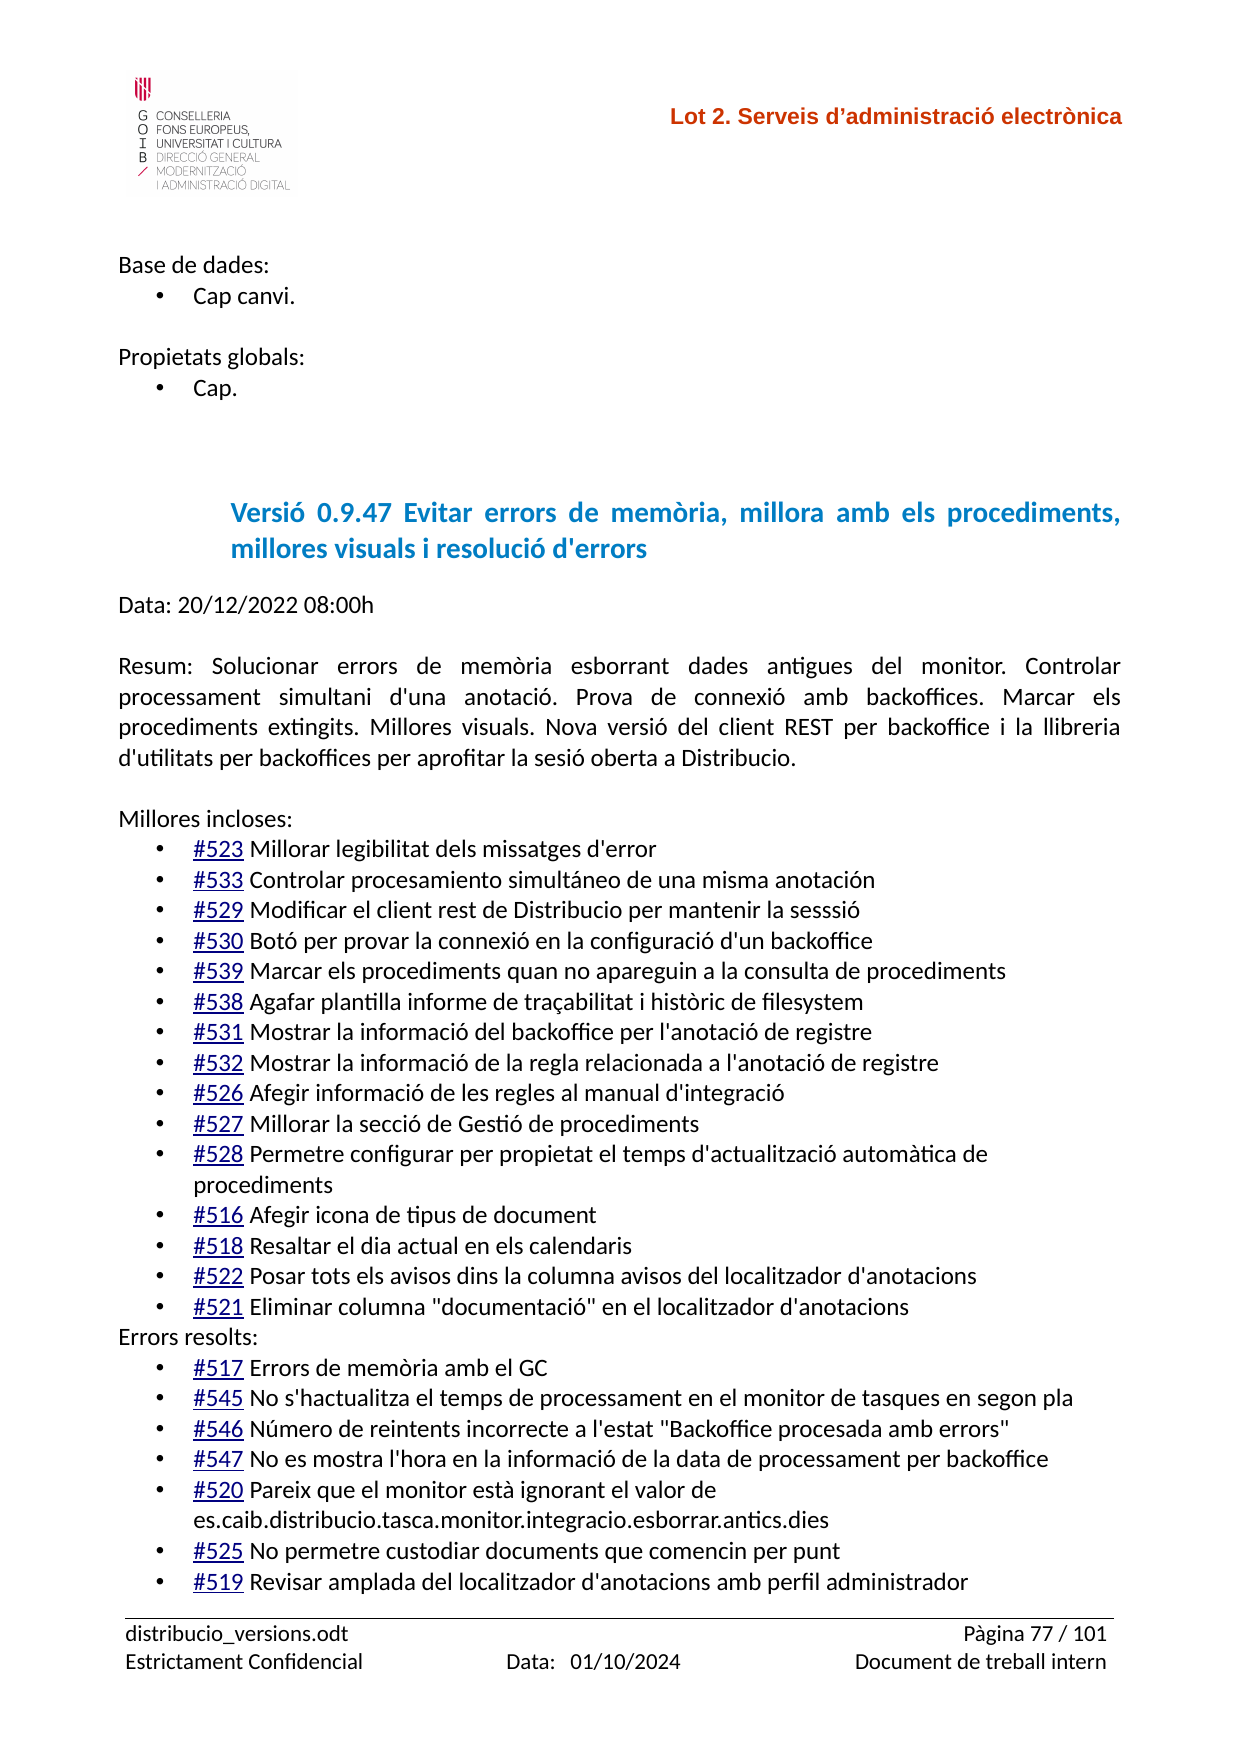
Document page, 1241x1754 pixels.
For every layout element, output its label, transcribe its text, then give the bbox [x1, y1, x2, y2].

text Data: 20/12/2022 08:00h [118, 589, 1122, 619]
list #522 Posar tots els avisos dins la columna avisos del localitzador d'anotacions [156, 1261, 1122, 1291]
list #532 Mostrar la informació de la regla relacionada a l'anotació de registre [156, 1047, 1122, 1077]
list #518 Resaltar el dia actual en els calendaris [156, 1230, 1122, 1261]
list Cap. [156, 372, 1122, 402]
text Propietats globals: [118, 341, 1122, 372]
list #517 Errors de memòria amb el GC [156, 1352, 1122, 1383]
list #531 Mostrar la informació del backoffice per l'anotació de registre [156, 1016, 1122, 1047]
list #533 Controlar procesamiento simultáneo de una misma anotación [156, 864, 1122, 894]
text Millores incloses: [118, 803, 1122, 833]
text Errors resolts: [118, 1322, 1122, 1352]
list #529 Modificar el client rest de Distribucio per mantenir la sesssió [156, 894, 1122, 925]
list #539 Marcar els procediments quan no apareguin a la consulta de procediments [156, 955, 1122, 986]
subtitle Versió 0.9.47 Evitar errors de memòria, millora amb els procediments, millores visuals i resolució d'errors [153, 494, 1122, 565]
list #516 Afegir icona de tipus de document [156, 1199, 1122, 1230]
list #519 Revisar amplada del localitzador d'anotacions amb perfil administrador [156, 1566, 1122, 1596]
list #521 Eliminar columna "documentació" en el localitzador d'anotacions [156, 1291, 1122, 1322]
list #546 Número de reintents incorrecte a l'estat "Backoffice procesada amb errors" [156, 1413, 1122, 1444]
list #528 Permetre configurar per propietat el temps d'actualització automàtica de procediments [156, 1138, 1122, 1199]
text Resum: Solucionar errors de memòria esborrant dades antigues del monitor. Controlar processament simultani d'una anotació. Prova de connexió amb backoffices. Marcar els procediments extingits. Millores visuals. Nova versió del client REST per backoffice i la llibreria d'utilitats per backoffices per aprofitar la sesió oberta a Distribucio. [118, 650, 1122, 772]
list #525 No permetre custodiar documents que comencin per punt [156, 1535, 1122, 1566]
list Cap canvi. [156, 280, 1122, 311]
list #530 Botó per provar la connexió en la configuració d'un backoffice [156, 925, 1122, 955]
list #527 Millorar la secció de Gestió de procediments [156, 1108, 1122, 1138]
list #545 No s'hactualitza el temps de processament en el monitor de tasques en segon pla [156, 1383, 1122, 1413]
picture [126, 70, 299, 197]
list #526 Afegir informació de les regles al manual d'integració [156, 1077, 1122, 1108]
list #538 Agafar plantilla informe de traçabilitat i històric de filesystem [156, 986, 1122, 1016]
text Base de dades: [118, 250, 1122, 280]
list #520 Pareix que el monitor està ignorant el valor de es.caib.distribucio.tasca.monitor.integracio.esborrar.antics.dies [156, 1474, 1122, 1535]
list #547 No es mostra l'hora en la informació de la data de processament per backoffice [156, 1444, 1122, 1474]
list #523 Millorar legibilitat dels missatges d'error [156, 833, 1122, 864]
